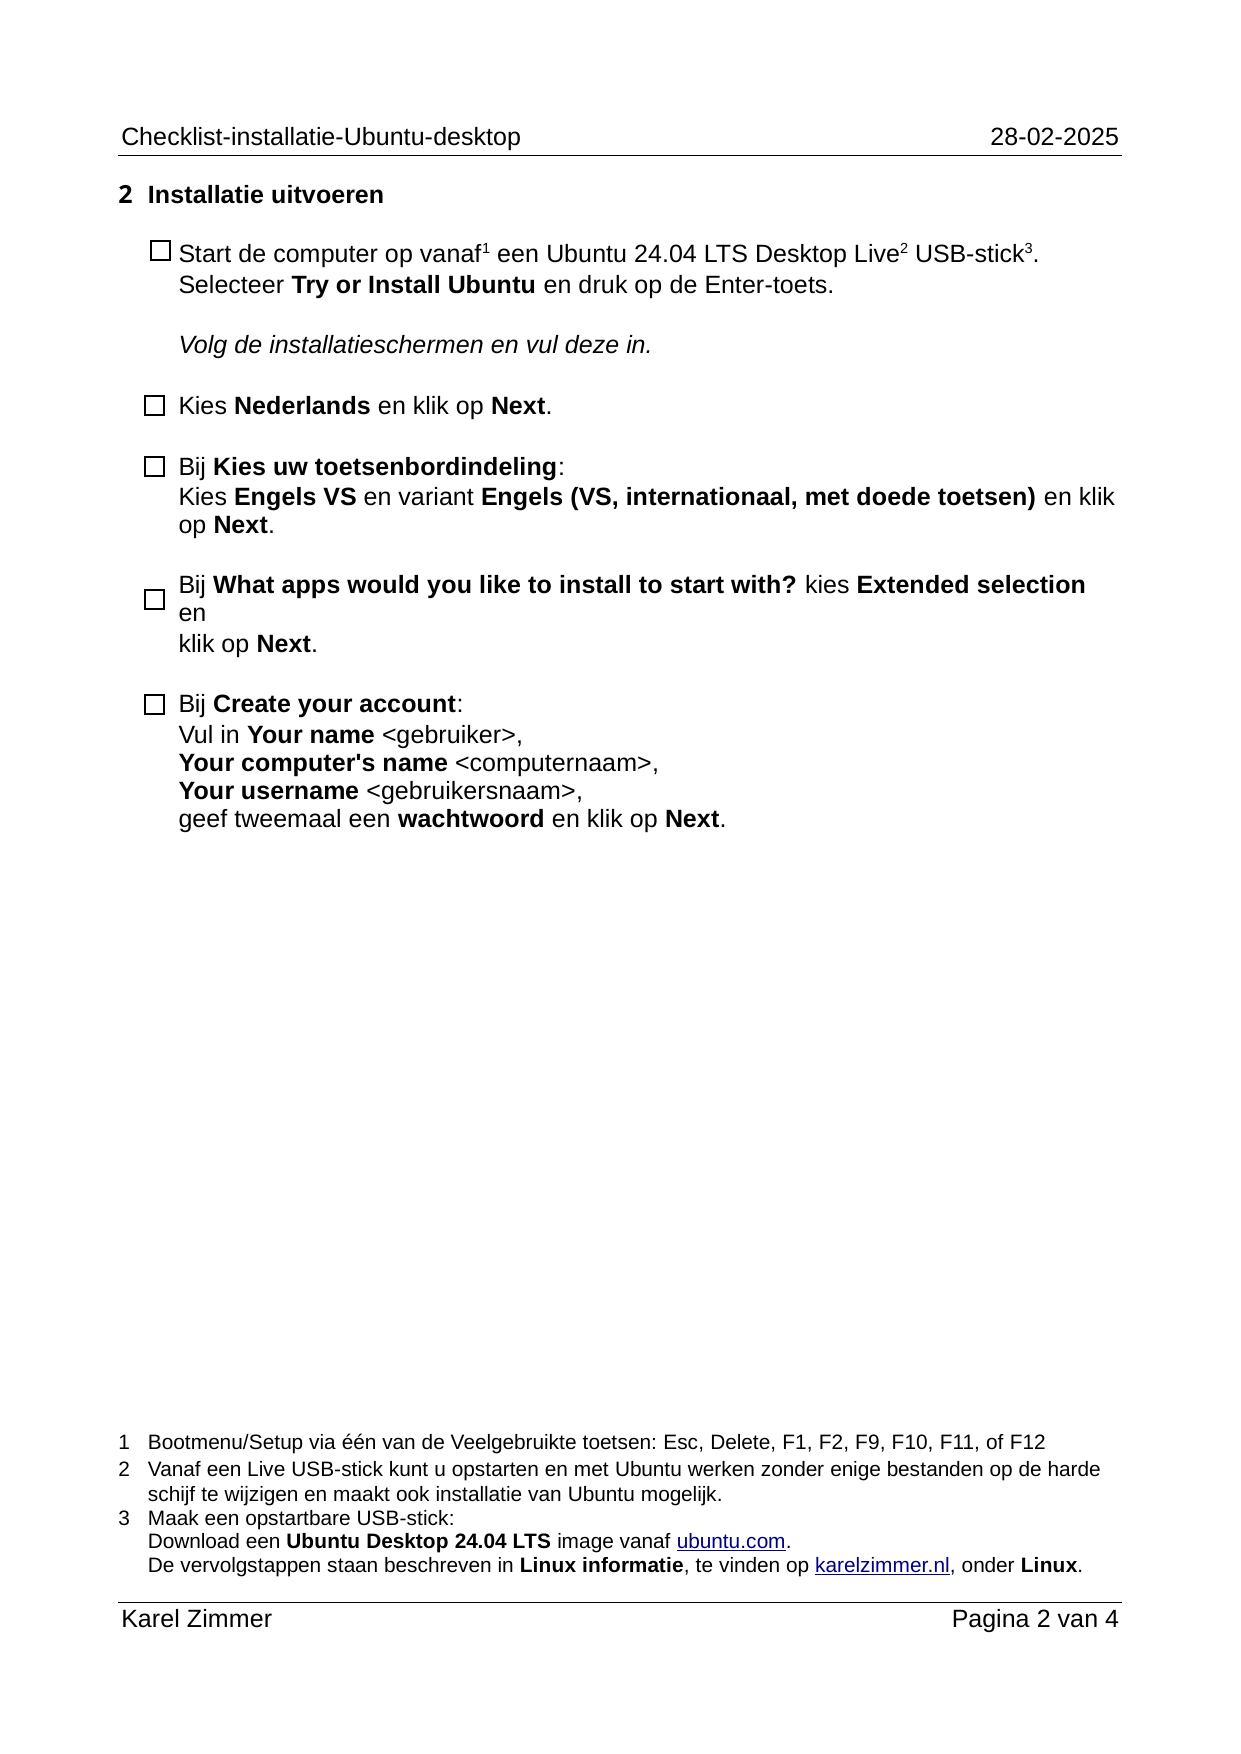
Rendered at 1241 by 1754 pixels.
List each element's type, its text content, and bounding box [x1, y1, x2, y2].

table_cell Bij Create your account: [177, 689, 1122, 719]
table_cell [142, 540, 177, 570]
table_cell [118, 421, 142, 451]
table_cell [118, 391, 142, 421]
table_cell [177, 421, 1122, 451]
table_cell [118, 300, 142, 330]
table_cell Bij What apps would you like to install to start with? kies Extended selection en [177, 570, 1122, 628]
table_cell [142, 659, 177, 689]
table_cell [118, 659, 142, 689]
table_cell [142, 451, 177, 482]
table_header [142, 239, 177, 269]
table_cell [177, 360, 1122, 391]
table_cell [177, 300, 1122, 330]
table_cell [118, 540, 142, 570]
table_cell [142, 269, 177, 300]
table_cell [142, 300, 177, 330]
table_header [118, 239, 142, 269]
table_cell [118, 570, 142, 628]
table_cell [177, 540, 1122, 570]
table_cell [142, 360, 177, 391]
table_cell [142, 421, 177, 451]
list Installatie uitvoeren [118, 177, 1122, 211]
table_cell [118, 451, 142, 482]
table_cell [142, 629, 177, 659]
table_cell [118, 269, 142, 300]
table_cell [142, 391, 177, 421]
table_cell [142, 689, 177, 719]
table_cell [142, 482, 177, 540]
table_cell [118, 360, 142, 391]
table_cell Volg de installatieschermen en vul deze in. [177, 330, 1122, 360]
table_cell [118, 482, 142, 540]
table_cell [142, 570, 177, 628]
table_cell [118, 629, 142, 659]
table_cell Kies Nederlands en klik op Next. [177, 391, 1122, 421]
table_cell klik op Next. [177, 629, 1122, 659]
table_header Start de computer op vanaf een Ubuntu 24.04 LTS Desktop Live USB-stick. [177, 239, 1122, 269]
table_cell [142, 330, 177, 360]
table_cell [118, 330, 142, 360]
table_cell Bij Kies uw toetsenbordindeling: [177, 451, 1122, 482]
table_cell Selecteer Try or Install Ubuntu en druk op de Enter-toets. [177, 269, 1122, 300]
table_cell [118, 720, 142, 834]
table_cell [142, 720, 177, 834]
table_cell Kies Engels VS en variant Engels (VS, internationaal, met doede toetsen) en klik op Next. [177, 482, 1122, 540]
table_cell Vul in Your name <gebruiker>, Your computer's name <computernaam>, Your username <gebruikersnaam>, geef tweemaal een wachtwoord en klik op Next. [177, 720, 1122, 834]
table_cell [177, 659, 1122, 689]
table_cell [118, 689, 142, 719]
